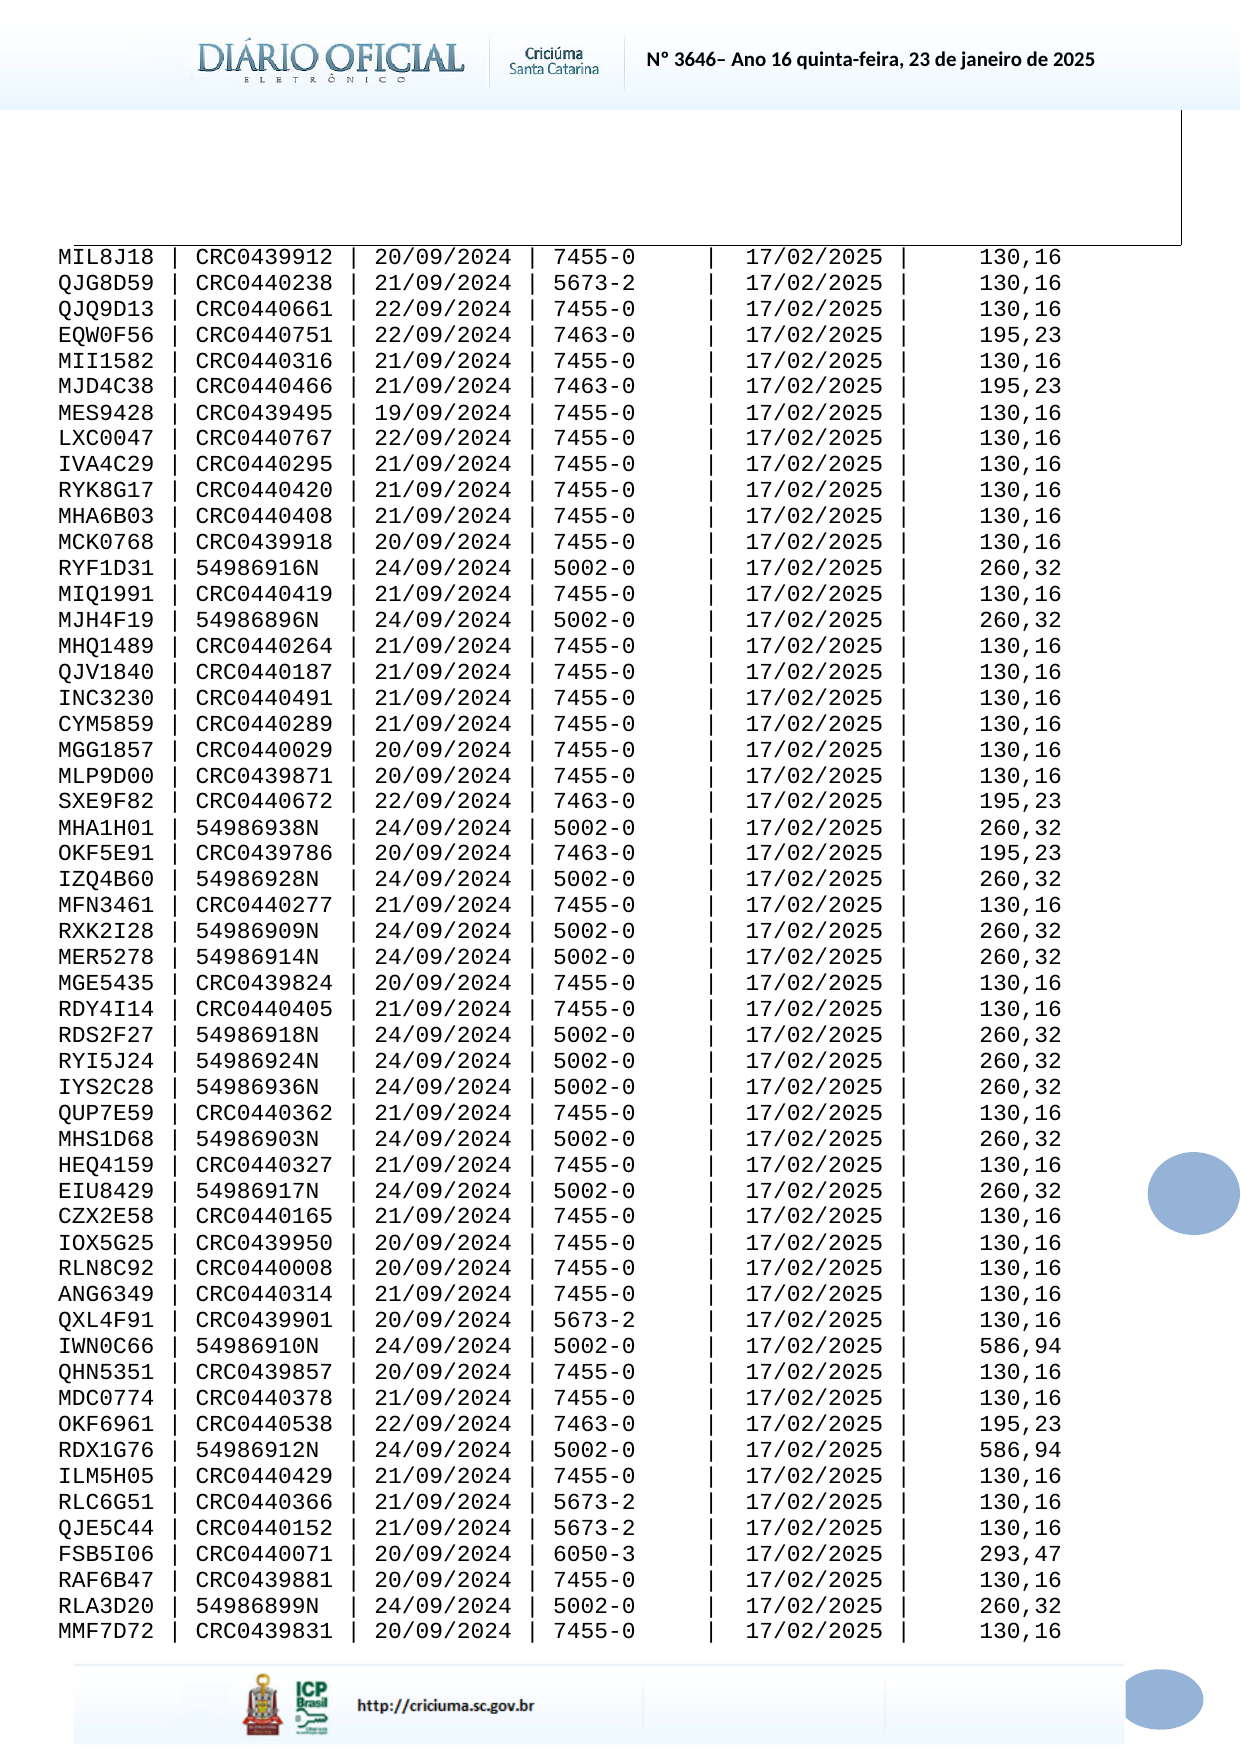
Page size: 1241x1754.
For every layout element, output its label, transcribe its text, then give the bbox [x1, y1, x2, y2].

text MGG1857 | CRC0440029 | 20/09/2024 | 7455-0 | 17/02/2025 | 130,16 [44, 738, 1181, 764]
text RXK2I28 | 54986909N | 24/09/2024 | 5002-0 | 17/02/2025 | 260,32 [44, 919, 1181, 946]
text MII1582 | CRC0440316 | 21/09/2024 | 7455-0 | 17/02/2025 | 130,16 [44, 349, 1181, 375]
text RYI5J24 | 54986924N | 24/09/2024 | 5002-0 | 17/02/2025 | 260,32 [44, 1049, 1181, 1075]
text FSB5I06 | CRC0440071 | 20/09/2024 | 6050-3 | 17/02/2025 | 293,47 [44, 1542, 1181, 1568]
text MHQ1489 | CRC0440264 | 21/09/2024 | 7455-0 | 17/02/2025 | 130,16 [44, 634, 1181, 660]
text RYF1D31 | 54986916N | 24/09/2024 | 5002-0 | 17/02/2025 | 260,32 [44, 556, 1181, 582]
text LXC0047 | CRC0440767 | 22/09/2024 | 7455-0 | 17/02/2025 | 130,16 [44, 427, 1181, 453]
text MHA1H01 | 54986938N | 24/09/2024 | 5002-0 | 17/02/2025 | 260,32 [44, 816, 1181, 842]
text QJG8D59 | CRC0440238 | 21/09/2024 | 5673-2 | 17/02/2025 | 130,16 [44, 271, 1181, 297]
text QJE5C44 | CRC0440152 | 21/09/2024 | 5673-2 | 17/02/2025 | 130,16 [44, 1516, 1181, 1542]
text INC3230 | CRC0440491 | 21/09/2024 | 7455-0 | 17/02/2025 | 130,16 [44, 686, 1181, 712]
text MCK0768 | CRC0439918 | 20/09/2024 | 7455-0 | 17/02/2025 | 130,16 [44, 531, 1181, 556]
text MER5278 | 54986914N | 24/09/2024 | 5002-0 | 17/02/2025 | 260,32 [44, 946, 1181, 971]
text CZX2E58 | CRC0440165 | 21/09/2024 | 7455-0 | 17/02/2025 | 130,16 [44, 1205, 1171, 1231]
text RAF6B47 | CRC0439881 | 20/09/2024 | 7455-0 | 17/02/2025 | 130,16 [44, 1568, 1181, 1594]
text MLP9D00 | CRC0439871 | 20/09/2024 | 7455-0 | 17/02/2025 | 130,16 [44, 764, 1181, 790]
text RLA3D20 | 54986899N | 24/09/2024 | 5002-0 | 17/02/2025 | 260,32 [44, 1594, 1181, 1620]
text EQW0F56 | CRC0440751 | 22/09/2024 | 7463-0 | 17/02/2025 | 195,23 [44, 323, 1181, 349]
text QXL4F91 | CRC0439901 | 20/09/2024 | 5673-2 | 17/02/2025 | 130,16 [44, 1309, 1181, 1334]
text QJV1840 | CRC0440187 | 21/09/2024 | 7455-0 | 17/02/2025 | 130,16 [44, 660, 1181, 686]
text IWN0C66 | 54986910N | 24/09/2024 | 5002-0 | 17/02/2025 | 586,94 [44, 1334, 1181, 1361]
text RDX1G76 | 54986912N | 24/09/2024 | 5002-0 | 17/02/2025 | 586,94 [44, 1438, 1181, 1464]
text SXE9F82 | CRC0440672 | 22/09/2024 | 7463-0 | 17/02/2025 | 195,23 [44, 790, 1181, 816]
text RDS2F27 | 54986918N | 24/09/2024 | 5002-0 | 17/02/2025 | 260,32 [44, 1023, 1181, 1049]
text MES9428 | CRC0439495 | 19/09/2024 | 7455-0 | 17/02/2025 | 130,16 [44, 401, 1181, 427]
text RDY4I14 | CRC0440405 | 21/09/2024 | 7455-0 | 17/02/2025 | 130,16 [44, 997, 1181, 1023]
text IZQ4B60 | 54986928N | 24/09/2024 | 5002-0 | 17/02/2025 | 260,32 [44, 868, 1181, 894]
text IYS2C28 | 54986936N | 24/09/2024 | 5002-0 | 17/02/2025 | 260,32 [44, 1075, 1181, 1101]
text ANG6349 | CRC0440314 | 21/09/2024 | 7455-0 | 17/02/2025 | 130,16 [44, 1283, 1181, 1309]
text OKF6961 | CRC0440538 | 22/09/2024 | 7463-0 | 17/02/2025 | 195,23 [44, 1412, 1181, 1438]
text RLC6G51 | CRC0440366 | 21/09/2024 | 5673-2 | 17/02/2025 | 130,16 [44, 1490, 1181, 1516]
text MFN3461 | CRC0440277 | 21/09/2024 | 7455-0 | 17/02/2025 | 130,16 [44, 894, 1181, 919]
text ILM5H05 | CRC0440429 | 21/09/2024 | 7455-0 | 17/02/2025 | 130,16 [44, 1464, 1181, 1490]
text HEQ4159 | CRC0440327 | 21/09/2024 | 7455-0 | 17/02/2025 | 130,16 [44, 1153, 1180, 1179]
text MHA6B03 | CRC0440408 | 21/09/2024 | 7455-0 | 17/02/2025 | 130,16 [44, 504, 1181, 531]
text MIQ1991 | CRC0440419 | 21/09/2024 | 7455-0 | 17/02/2025 | 130,16 [44, 582, 1181, 608]
text MMF7D72 | CRC0439831 | 20/09/2024 | 7455-0 | 17/02/2025 | 130,16 [44, 1620, 1181, 1646]
text MHS1D68 | 54986903N | 24/09/2024 | 5002-0 | 17/02/2025 | 260,32 [44, 1127, 1181, 1153]
text EIU8429 | 54986917N | 24/09/2024 | 5002-0 | 17/02/2025 | 260,32 [44, 1179, 1150, 1205]
text RLN8C92 | CRC0440008 | 20/09/2024 | 7455-0 | 17/02/2025 | 130,16 [44, 1257, 1181, 1283]
text MIL8J18 | CRC0439912 | 20/09/2024 | 7455-0 | 17/02/2025 | 130,16 [44, 245, 1181, 271]
text MDC0774 | CRC0440378 | 21/09/2024 | 7455-0 | 17/02/2025 | 130,16 [44, 1386, 1181, 1412]
text OKF5E91 | CRC0439786 | 20/09/2024 | 7463-0 | 17/02/2025 | 195,23 [44, 842, 1181, 868]
text QHN5351 | CRC0439857 | 20/09/2024 | 7455-0 | 17/02/2025 | 130,16 [44, 1361, 1181, 1386]
text MJH4F19 | 54986896N | 24/09/2024 | 5002-0 | 17/02/2025 | 260,32 [44, 608, 1181, 634]
text IVA4C29 | CRC0440295 | 21/09/2024 | 7455-0 | 17/02/2025 | 130,16 [44, 453, 1181, 479]
text RYK8G17 | CRC0440420 | 21/09/2024 | 7455-0 | 17/02/2025 | 130,16 [44, 479, 1181, 504]
text MGE5435 | CRC0439824 | 20/09/2024 | 7455-0 | 17/02/2025 | 130,16 [44, 971, 1181, 997]
text QUP7E59 | CRC0440362 | 21/09/2024 | 7455-0 | 17/02/2025 | 130,16 [44, 1101, 1181, 1127]
text MJD4C38 | CRC0440466 | 21/09/2024 | 7463-0 | 17/02/2025 | 195,23 [44, 375, 1181, 401]
text IOX5G25 | CRC0439950 | 20/09/2024 | 7455-0 | 17/02/2025 | 130,16 [44, 1231, 1181, 1257]
text QJQ9D13 | CRC0440661 | 22/09/2024 | 7455-0 | 17/02/2025 | 130,16 [44, 297, 1181, 323]
text CYM5859 | CRC0440289 | 21/09/2024 | 7455-0 | 17/02/2025 | 130,16 [44, 712, 1181, 738]
